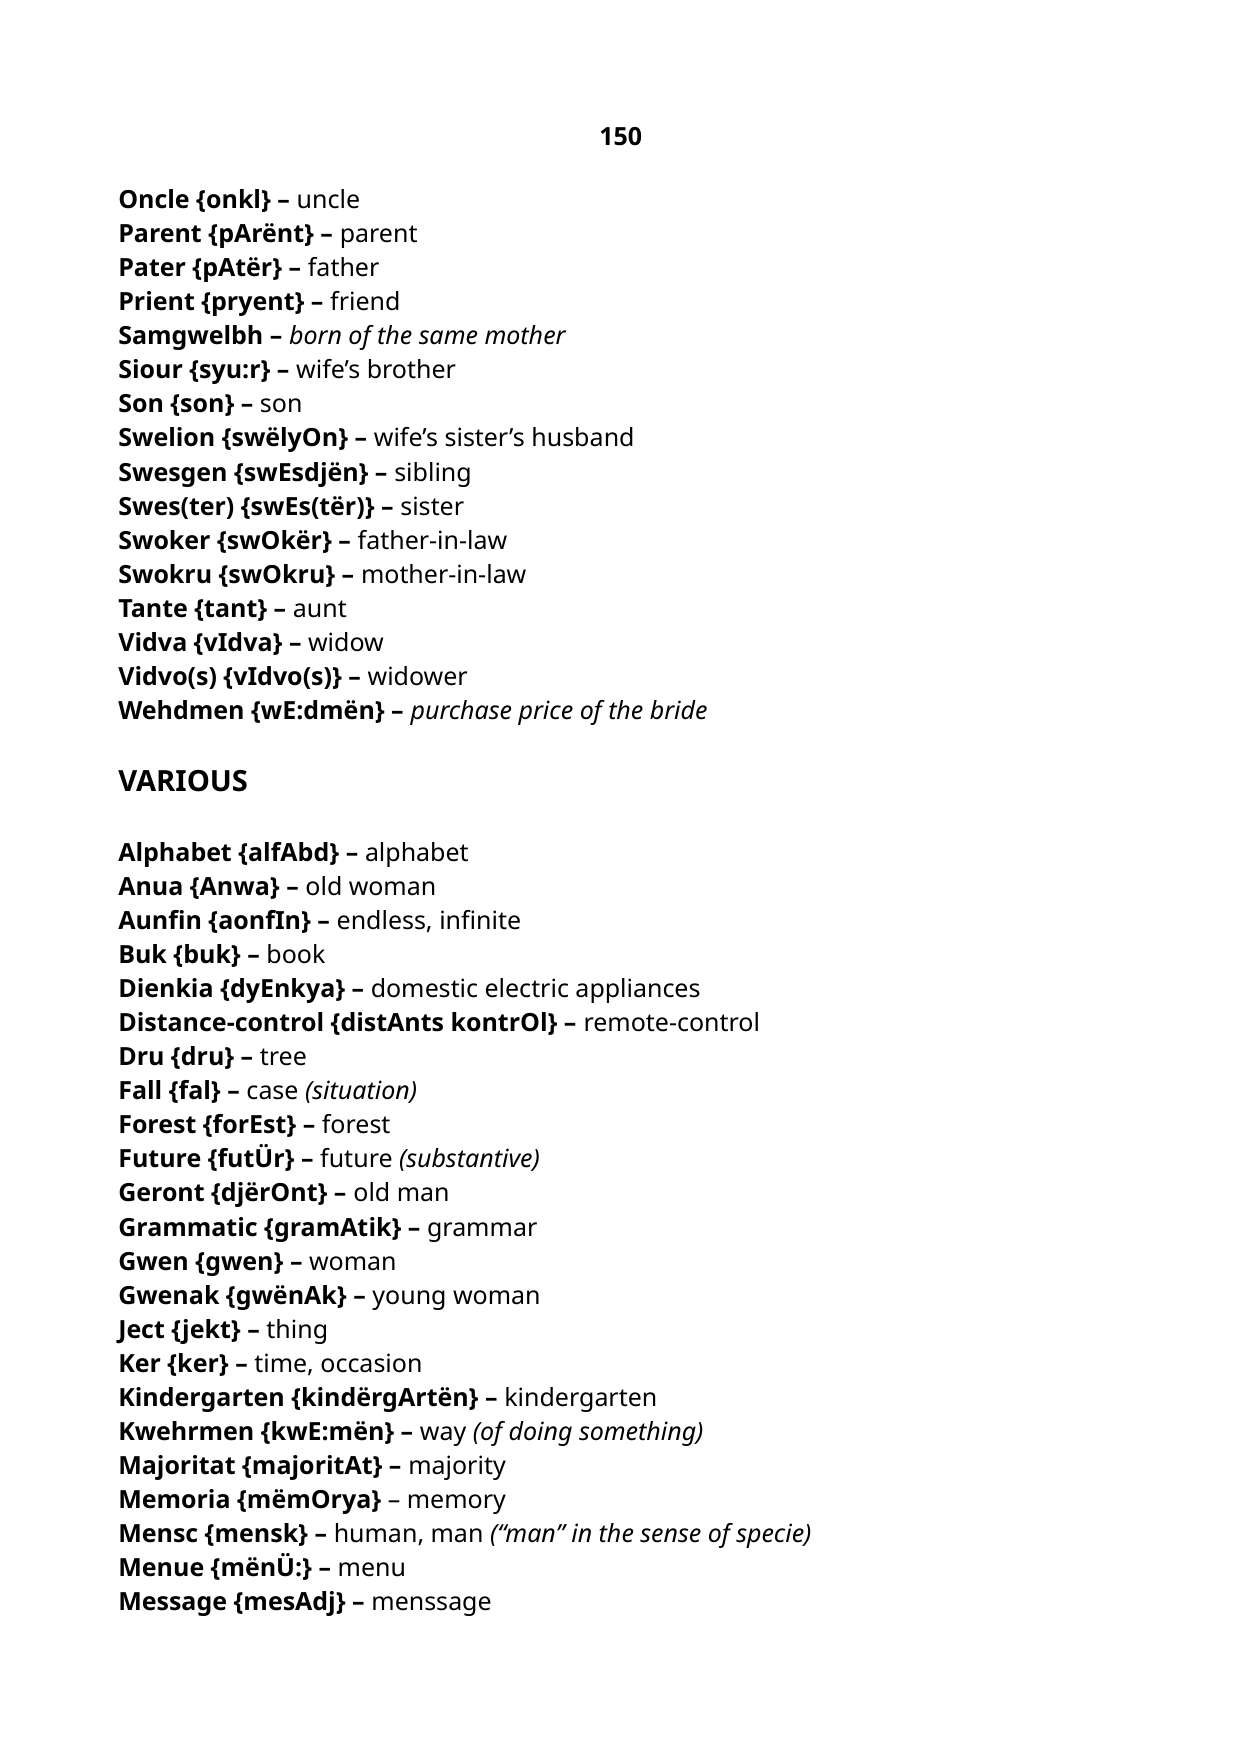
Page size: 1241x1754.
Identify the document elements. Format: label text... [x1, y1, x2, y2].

text Tante {tant} – aunt [118, 590, 1123, 624]
text Gwenak {gwënAk} – young woman [118, 1277, 1123, 1311]
text Parent {pArënt} – parent [118, 216, 1123, 250]
text Swelion {swëlyOn} – wife’s sister’s husband [118, 420, 1123, 454]
text Pater {pAtër} – father [118, 250, 1123, 284]
subtitle VARIOUS [118, 761, 1123, 800]
text Alphabet {alfAbd} – alphabet [118, 834, 1123, 868]
text Dru {dru} – tree [118, 1039, 1123, 1073]
text Son {son} – son [118, 386, 1123, 420]
text Aunfin {aonfIn} – endless, infinite [118, 903, 1123, 937]
text Gwen {gwen} – woman [118, 1243, 1123, 1277]
text Wehdmen {wE:dmën} – purchase price of the bride [118, 693, 1123, 727]
text Buk {buk} – book [118, 937, 1123, 971]
text Ker {ker} – time, occasion [118, 1345, 1123, 1379]
text Vidvo(s) {vIdvo(s)} – widower [118, 658, 1123, 693]
text Future {futÜr} – future (substantive) [118, 1141, 1123, 1175]
text Majoritat {majoritAt} – majority [118, 1448, 1123, 1482]
text Geront {djërOnt} – old man [118, 1175, 1123, 1209]
text Swesgen {swEsdjën} – sibling [118, 454, 1123, 488]
text Grammatic {gramAtik} – grammar [118, 1209, 1123, 1243]
text Anua {Anwa} – old woman [118, 868, 1123, 903]
text Swoker {swOkër} – father-in-law [118, 522, 1123, 556]
text Samgwelbh – born of the same mother [118, 318, 1123, 352]
text Mensc {mensk} – human, man (“man” in the sense of specie) [118, 1516, 1123, 1550]
text Vidva {vIdva} – widow [118, 624, 1123, 658]
text Fall {fal} – case (situation) [118, 1073, 1123, 1107]
text Message {mesAdj} – menssage [118, 1584, 1123, 1618]
text Distance-control {distAnts kontrOl} – remote-control [118, 1005, 1123, 1039]
text Swes(ter) {swEs(tër)} – sister [118, 488, 1123, 522]
text Ject {jekt} – thing [118, 1311, 1123, 1345]
text Swokru {swOkru} – mother-in-law [118, 556, 1123, 590]
text Kindergarten {kindërgArtën} – kindergarten [118, 1379, 1123, 1413]
text Siour {syu:r} – wife’s brother [118, 352, 1123, 386]
text Prient {pryent} – friend [118, 284, 1123, 318]
text Kwehrmen {kwE:mën} – way (of doing something) [118, 1413, 1123, 1448]
text Oncle {onkl} – uncle [118, 182, 1123, 216]
text Menue {mënÜ:} – menu [118, 1550, 1123, 1584]
text Forest {forEst} – forest [118, 1107, 1123, 1141]
text Memoria {mëmOrya} – memory [118, 1482, 1123, 1516]
text Dienkia {dyEnkya} – domestic electric appliances [118, 971, 1123, 1005]
